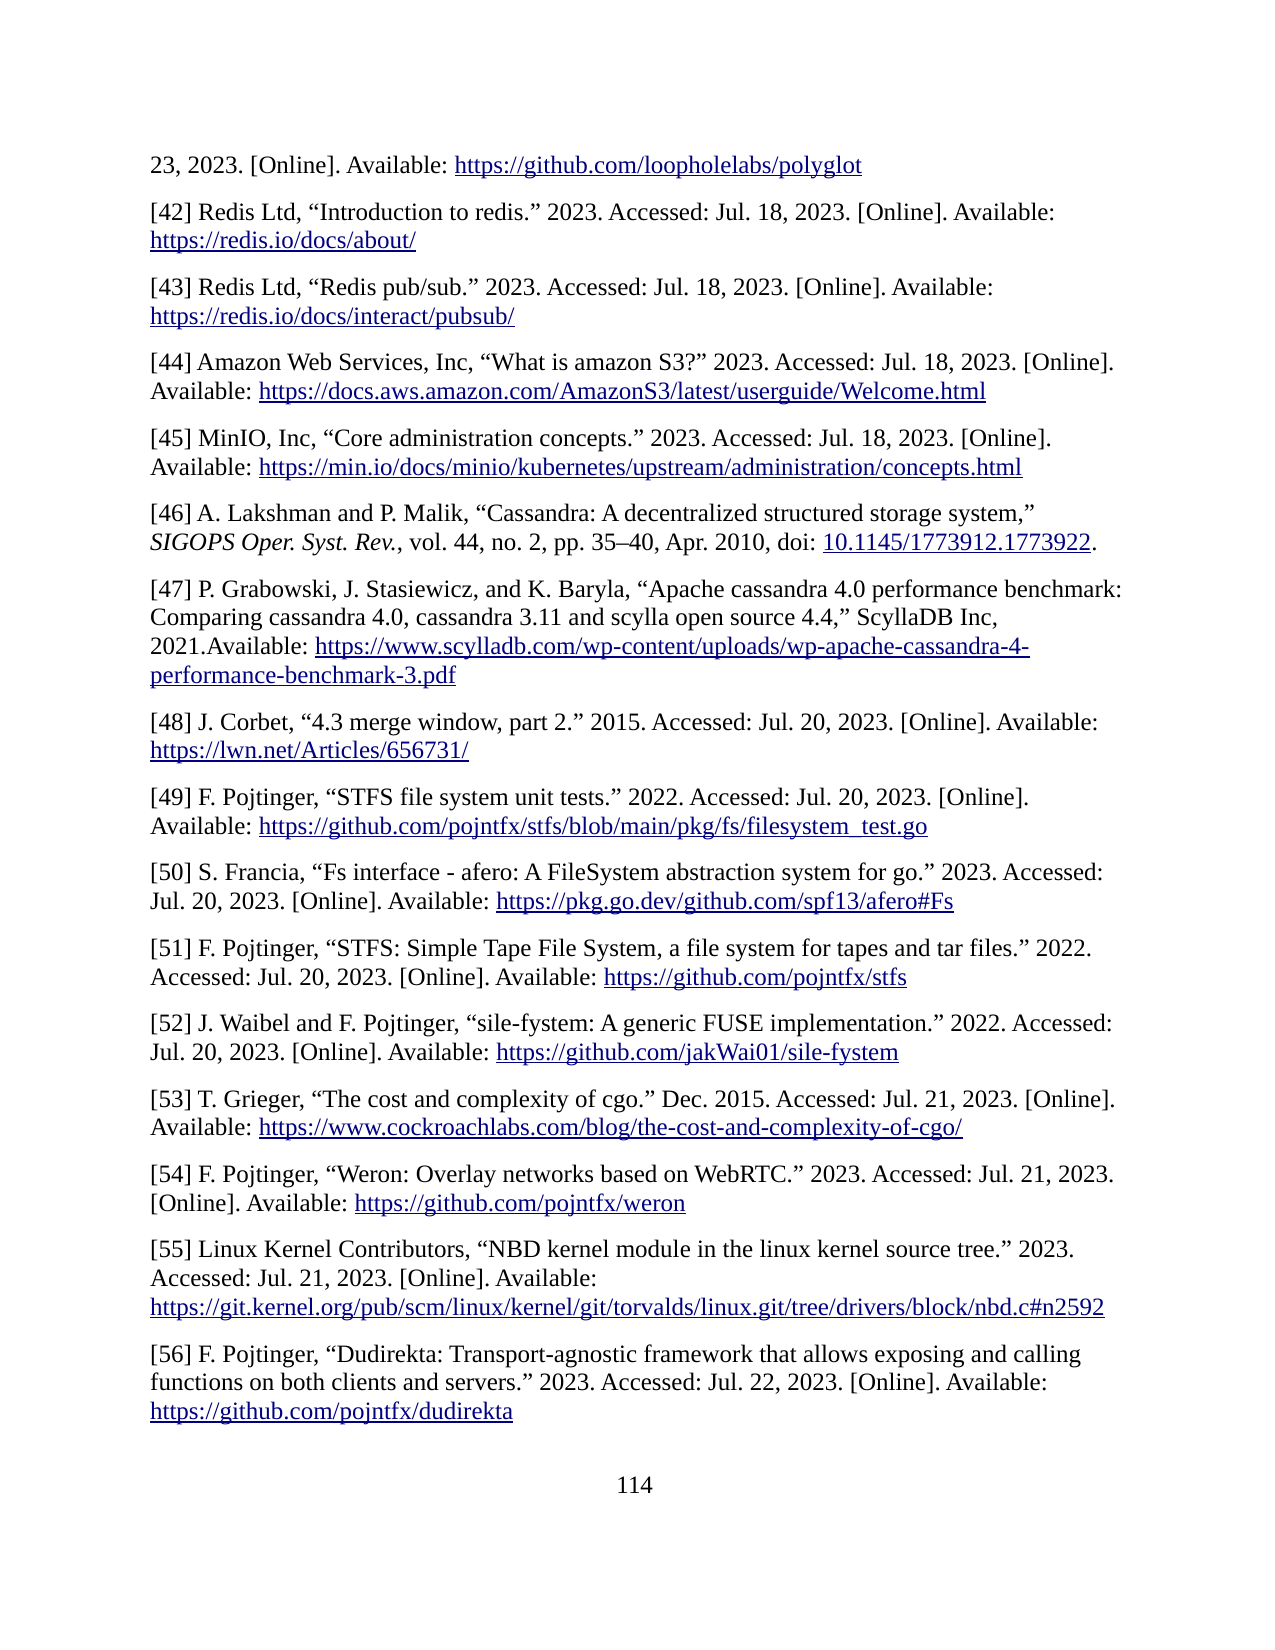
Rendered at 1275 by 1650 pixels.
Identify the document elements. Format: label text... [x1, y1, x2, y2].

text [43] Redis Ltd, “Redis pub/sub.” 2023. Accessed: Jul. 18, 2023. [Online]. Available: https://redis.io/docs/interact/pubsub/ [150, 272, 1125, 329]
text [47] P. Grabowski, J. Stasiewicz, and K. Baryla, “Apache cassandra 4.0 performance benchmark: Comparing cassandra 4.0, cassandra 3.11 and scylla open source 4.4,” ScyllaDB Inc, 2021.Available: https://www.scylladb.com/wp-content/uploads/wp-apache-cassandra-4-performance-benchmark-3.pdf [150, 574, 1125, 689]
text [44] Amazon Web Services, Inc, “What is amazon S3?” 2023. Accessed: Jul. 18, 2023. [Online]. Available: https://docs.aws.amazon.com/AmazonS3/latest/userguide/Welcome.html [150, 347, 1125, 405]
text [55] Linux Kernel Contributors, “NBD kernel module in the linux kernel source tree.” 2023. Accessed: Jul. 21, 2023. [Online]. Available: https://git.kernel.org/pub/scm/linux/kernel/git/torvalds/linux.git/tree/drivers/block/nbd.c#n2592 [150, 1234, 1125, 1321]
text [45] MinIO, Inc, “Core administration concepts.” 2023. Accessed: Jul. 18, 2023. [Online]. Available: https://min.io/docs/minio/kubernetes/upstream/administration/concepts.html [150, 423, 1125, 480]
text [42] Redis Ltd, “Introduction to redis.” 2023. Accessed: Jul. 18, 2023. [Online]. Available: https://redis.io/docs/about/ [150, 197, 1125, 254]
text [54] F. Pojtinger, “Weron: Overlay networks based on WebRTC.” 2023. Accessed: Jul. 21, 2023. [Online]. Available: https://github.com/pojntfx/weron [150, 1159, 1125, 1217]
text 23, 2023. [Online]. Available: https://github.com/loopholelabs/polyglot [150, 150, 1125, 179]
text [50] S. Francia, “Fs interface - afero: A FileSystem abstraction system for go.” 2023. Accessed: Jul. 20, 2023. [Online]. Available: https://pkg.go.dev/github.com/spf13/afero#Fs [150, 857, 1125, 915]
text [49] F. Pojtinger, “STFS file system unit tests.” 2022. Accessed: Jul. 20, 2023. [Online]. Available: https://github.com/pojntfx/stfs/blob/main/pkg/fs/filesystem_test.go [150, 782, 1125, 839]
text [52] J. Waibel and F. Pojtinger, “sile-fystem: A generic FUSE implementation.” 2022. Accessed: Jul. 20, 2023. [Online]. Available: https://github.com/jakWai01/sile-fystem [150, 1008, 1125, 1066]
text [53] T. Grieger, “The cost and complexity of cgo.” Dec. 2015. Accessed: Jul. 21, 2023. [Online]. Available: https://www.cockroachlabs.com/blog/the-cost-and-complexity-of-cgo/ [150, 1084, 1125, 1141]
text [51] F. Pojtinger, “STFS: Simple Tape File System, a file system for tapes and tar files.” 2022. Accessed: Jul. 20, 2023. [Online]. Available: https://github.com/pojntfx/stfs [150, 933, 1125, 990]
text [46] A. Lakshman and P. Malik, “Cassandra: A decentralized structured storage system,” SIGOPS Oper. Syst. Rev., vol. 44, no. 2, pp. 35–40, Apr. 2010, doi: 10.1145/1773912.1773922. [150, 498, 1125, 556]
text [48] J. Corbet, “4.3 merge window, part 2.” 2015. Accessed: Jul. 20, 2023. [Online]. Available: https://lwn.net/Articles/656731/ [150, 707, 1125, 764]
text [56] F. Pojtinger, “Dudirekta: Transport-agnostic framework that allows exposing and calling functions on both clients and servers.” 2023. Accessed: Jul. 22, 2023. [Online]. Available: https://github.com/pojntfx/dudirekta [150, 1339, 1125, 1425]
